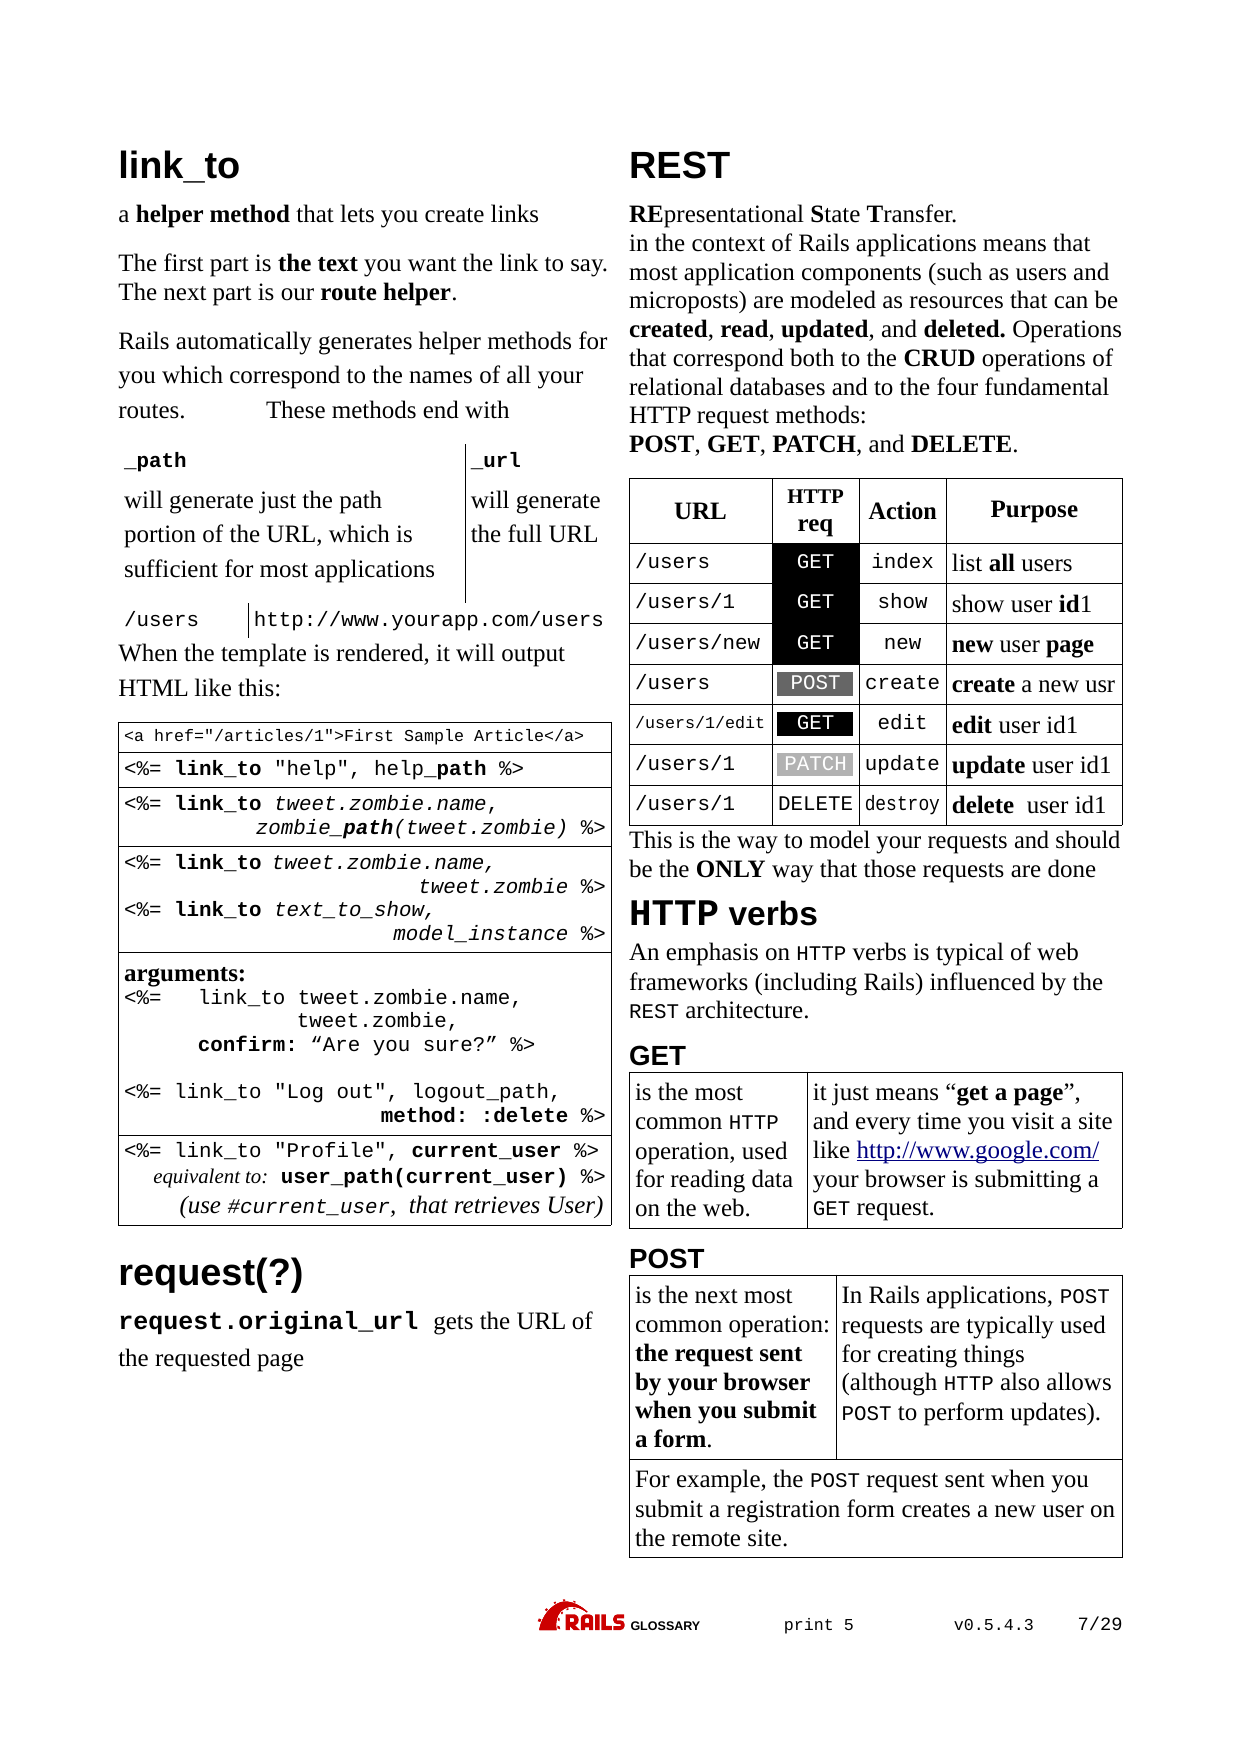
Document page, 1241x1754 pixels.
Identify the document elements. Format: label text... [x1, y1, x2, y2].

table_cell POST [773, 665, 859, 704]
subtitle link_to [118, 143, 611, 187]
table_cell create a new usr [947, 665, 1122, 704]
text a helper method that lets you create links [118, 199, 611, 228]
text REpresentational State Transfer. [629, 199, 1122, 228]
table_cell /users/1 [630, 786, 772, 825]
table_header _path [118, 444, 465, 479]
table_cell show [860, 584, 946, 623]
table_cell create [860, 665, 946, 704]
table_cell list all users [947, 544, 1122, 583]
table_cell index [860, 544, 946, 583]
text POST, GET, PATCH, and DELETE. [629, 429, 1122, 458]
table_header In Rails applications, POST requests are typically used for creating things (although HTTP also allows POST to perform updates). [837, 1276, 1122, 1459]
table_cell GET [773, 705, 859, 744]
table_cell edit [860, 705, 946, 744]
table_cell /users [630, 544, 772, 583]
table_cell show user id1 [947, 584, 1122, 623]
table_header Action [860, 479, 946, 543]
table_cell /users/1 [630, 745, 772, 784]
table_cell /users [630, 665, 772, 704]
table_cell edit user id1 [947, 705, 1122, 744]
table_header URL [630, 479, 772, 543]
table_cell /users/1/edit [630, 705, 772, 744]
table_cell DELETE [773, 786, 859, 825]
table_cell <%= link_to tweet.zombie.name, zombie_path(tweet.zombie) %> [119, 788, 611, 846]
table_header is the next most common operation: the request sent by your browser when you submit a form. [630, 1276, 836, 1459]
subtitle POST [629, 1243, 1122, 1274]
table_cell /users [118, 603, 248, 638]
table_cell /users/new [630, 624, 772, 664]
table_cell PATCH [773, 745, 859, 784]
table_header Purpose [947, 479, 1122, 543]
table_header _url [466, 444, 611, 479]
text This is the way to model your requests and should be the ONLY way that those requests are done [629, 826, 1122, 882]
text Rails automatically generates helper methods for you which correspond to the names of all your routes. These methods end with [118, 326, 611, 424]
text The next part is our route helper. [118, 277, 611, 306]
text The first part is the text you want the link to say. [118, 248, 611, 277]
table_cell GET [773, 624, 859, 664]
table_cell /users/1 [630, 584, 772, 623]
table_header HTTP req [773, 479, 859, 543]
table_cell arguments: <%= link_to tweet.zombie.name, tweet.zombie, confirm: “Are you sure?” %> <%= link_to "Log out", logout_path, method: :delete %> [119, 953, 611, 1134]
text request.original_url gets the URL of the requested page [118, 1306, 611, 1372]
subtitle GET [629, 1040, 1122, 1072]
table_cell new user page [947, 624, 1122, 664]
text in the context of Rails applications means that most application components (such as users and microposts) are modeled as resources that can be created, read, updated, and deleted. Operations that correspond both to the CRUD operations of relational databases and to the four fundamental HTTP request methods: [629, 228, 1122, 429]
table_cell <%= link_to "Profile", current_user %> equivalent to: user_path(current_user) %> (use #current_user, that retrieves User) [119, 1136, 611, 1225]
table_cell <%= link_to "help", help_path %> [119, 753, 611, 787]
table_cell GET [773, 544, 859, 583]
table_cell new [860, 624, 946, 664]
text When the template is rendered, it will output HTML like this: [118, 638, 611, 701]
text An emphasis on HTTP verbs is typical of web frameworks (including Rails) influenced by the REST architecture. [629, 937, 1122, 1025]
table_header it just means “get a page”, and every time you visit a site like http://www.google.com/ your browser is submitting a GET request. [808, 1073, 1122, 1228]
table_cell will generate just the path portion of the URL, which is sufficient for most applications [118, 479, 465, 603]
subtitle request(?) [118, 1250, 611, 1294]
table_header <a href="/articles/1">First Sample Article</a> [119, 723, 611, 752]
table_cell GET [773, 584, 859, 623]
table_cell http://www.yourapp.com/users [249, 603, 611, 638]
table_header is the most common HTTP operation, used for reading data on the web. [630, 1073, 807, 1228]
table_cell update [860, 745, 946, 784]
table_cell destroy [860, 786, 946, 825]
table_cell update user id1 [947, 745, 1122, 784]
table_cell For example, the POST request sent when you submit a registration form creates a new user on the remote site. [630, 1460, 1122, 1557]
table_cell delete user id1 [947, 786, 1122, 825]
table_cell <%= link_to tweet.zombie.name, tweet.zombie %> <%= link_to text_to_show, model_instance %> [119, 847, 611, 952]
subtitle HTTP verbs [629, 894, 1122, 937]
table_cell will generate the full URL [466, 479, 611, 603]
subtitle REST [629, 143, 1122, 187]
